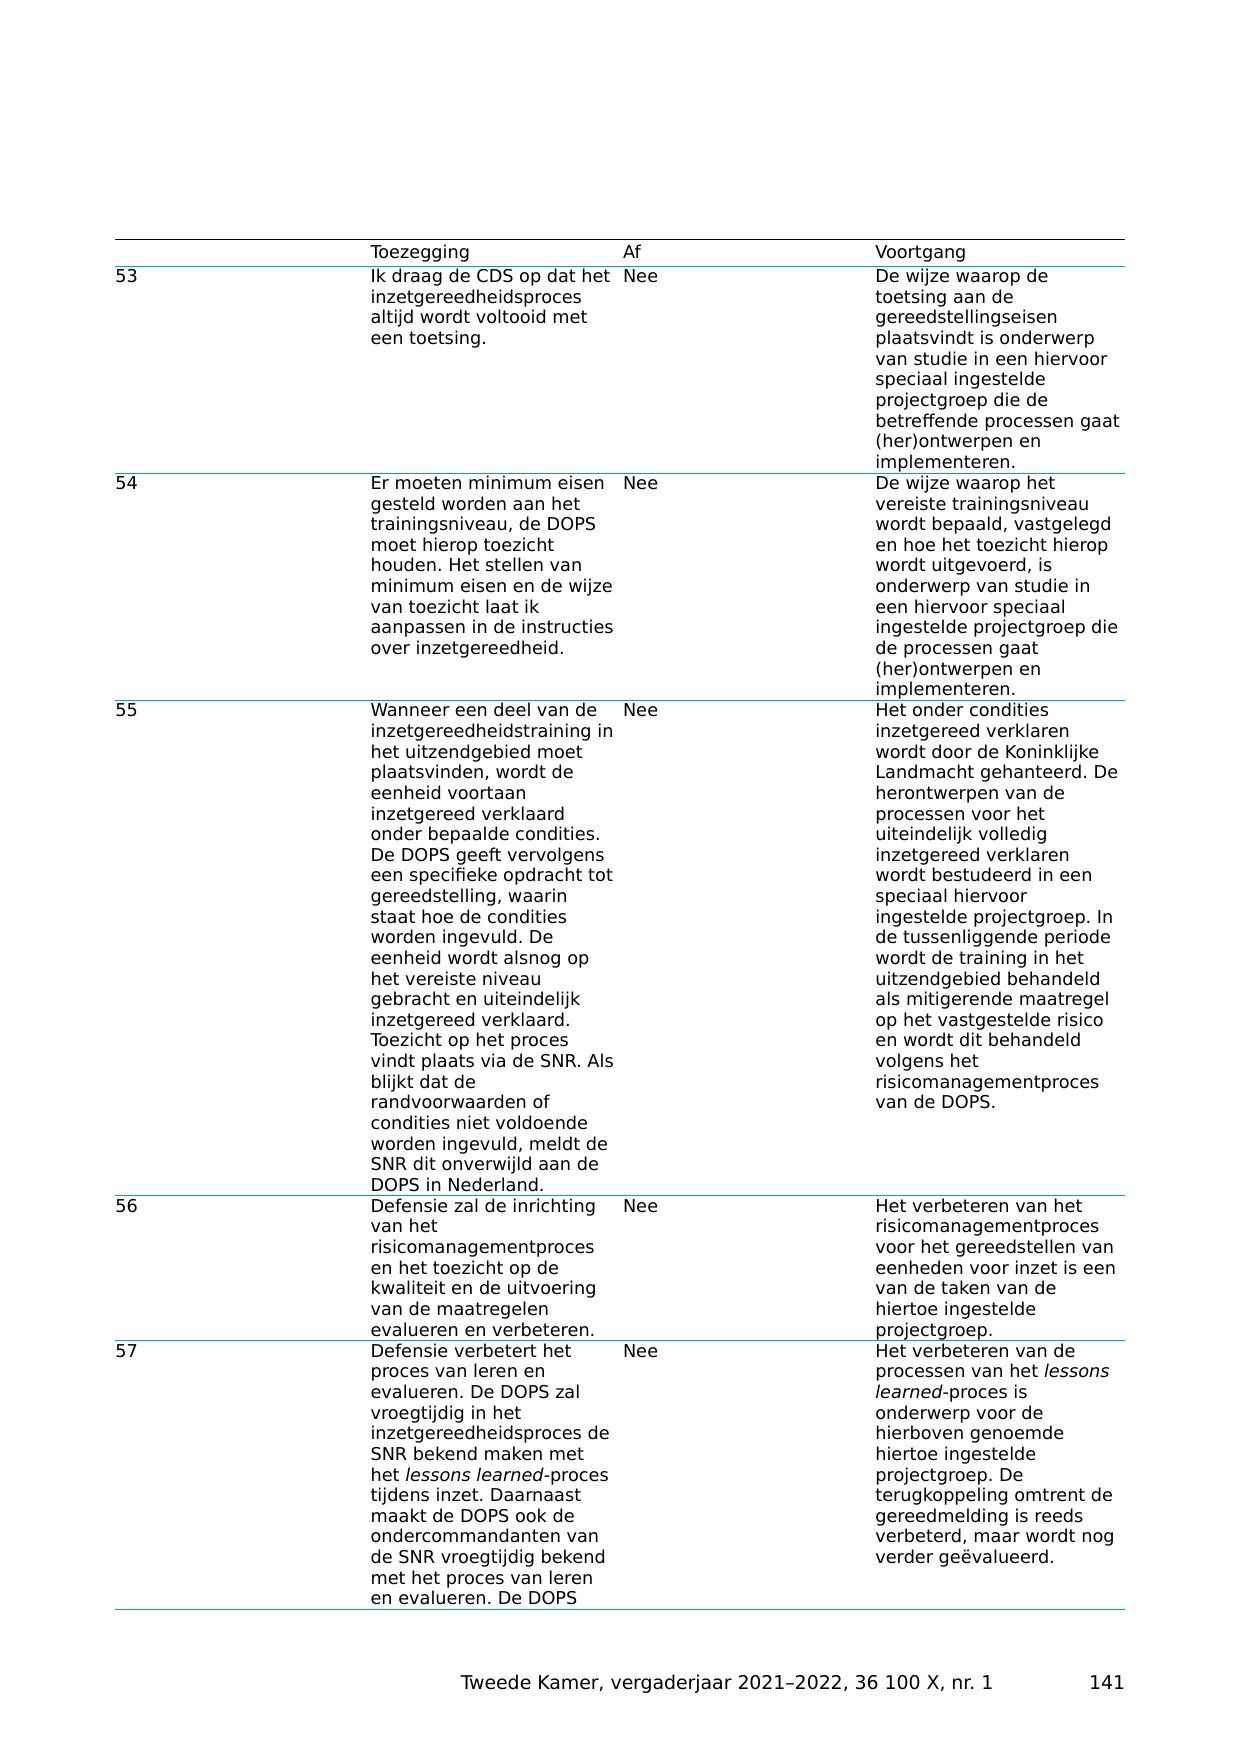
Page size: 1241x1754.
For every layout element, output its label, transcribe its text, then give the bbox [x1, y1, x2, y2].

table_cell 55 [115, 701, 367, 1195]
table_cell 57 [115, 1341, 367, 1609]
table_cell Nee [620, 1196, 872, 1340]
table_cell Defensie verbetert het proces van leren en evalueren. De DOPS zal vroegtijdig in het inzetgereedheidsproces de SNR bekend maken met het lessons learned-proces tijdens inzet. Daarnaast maakt de DOPS ook de ondercommandanten van de SNR vroegtijdig bekend met het proces van leren en evalueren. De DOPS [368, 1341, 620, 1609]
table_cell Het verbeteren van de processen van het lessons learned-proces is onderwerp voor de hierboven genoemde hiertoe ingestelde projectgroep. De terugkoppeling omtrent de gereedmelding is reeds verbeterd, maar wordt nog verder geëvalueerd. [872, 1341, 1125, 1609]
table_cell 54 [115, 474, 367, 700]
table_cell De wijze waarop het vereiste trainingsniveau wordt bepaald, vastgelegd en hoe het toezicht hierop wordt uitgevoerd, is onderwerp van studie in een hiervoor speciaal ingestelde projectgroep die de processen gaat (her)ontwerpen en implementeren. [872, 474, 1125, 700]
table_cell Toezegging [368, 240, 620, 266]
table_cell Defensie zal de inrichting van het risicomanagementproces en het toezicht op de kwaliteit en de uitvoering van de maatregelen evalueren en verbeteren. [368, 1196, 620, 1340]
table_cell Het verbeteren van het risicomanagementproces voor het gereedstellen van eenheden voor inzet is een van de taken van de hiertoe ingestelde projectgroep. [872, 1196, 1125, 1340]
table_cell Er moeten minimum eisen gesteld worden aan het trainingsniveau, de DOPS moet hierop toezicht houden. Het stellen van minimum eisen en de wijze van toezicht laat ik aanpassen in de instructies over inzetgereedheid. [368, 474, 620, 700]
table_cell Nee [620, 1341, 872, 1609]
table_cell Ik draag de CDS op dat het inzetgereedheidsproces altijd wordt voltooid met een toetsing. [368, 267, 620, 472]
table_header Tabel 49 Opvolging toegezegde maatregelen naar aanleiding van aanbevelingen Onderzoeksraad voor Veiligheid (OvV) en Inspectie Veiligheid Defensie (IVD) [115, 191, 1125, 239]
table_cell [115, 240, 367, 266]
table_cell Nee [620, 474, 872, 700]
table_cell Nee [620, 267, 872, 472]
table_cell Voortgang [872, 240, 1125, 266]
table_cell Af [620, 240, 872, 266]
table_cell Wanneer een deel van de inzetgereedheidstraining in het uitzendgebied moet plaatsvinden, wordt de eenheid voortaan inzetgereed verklaard onder bepaalde condities. De DOPS geeft vervolgens een specifieke opdracht tot gereedstelling, waarin staat hoe de condities worden ingevuld. De eenheid wordt alsnog op het vereiste niveau gebracht en uiteindelijk inzetgereed verklaard. Toezicht op het proces vindt plaats via de SNR. Als blijkt dat de randvoorwaarden of condities niet voldoende worden ingevuld, meldt de SNR dit onverwijld aan de DOPS in Nederland. [368, 701, 620, 1195]
table_cell 53 [115, 267, 367, 472]
table_cell Nee [620, 701, 872, 1195]
table_cell De wijze waarop de toetsing aan de gereedstellingseisen plaatsvindt is onderwerp van studie in een hiervoor speciaal ingestelde projectgroep die de betreffende processen gaat (her)ontwerpen en implementeren. [872, 267, 1125, 472]
table_cell 56 [115, 1196, 367, 1340]
table_cell Het onder condities inzetgereed verklaren wordt door de Koninklijke Landmacht gehanteerd. De herontwerpen van de processen voor het uiteindelijk volledig inzetgereed verklaren wordt bestudeerd in een speciaal hiervoor ingestelde projectgroep. In de tussenliggende periode wordt de training in het uitzendgebied behandeld als mitigerende maatregel op het vastgestelde risico en wordt dit behandeld volgens het risicomanagementproces van de DOPS. [872, 701, 1125, 1195]
